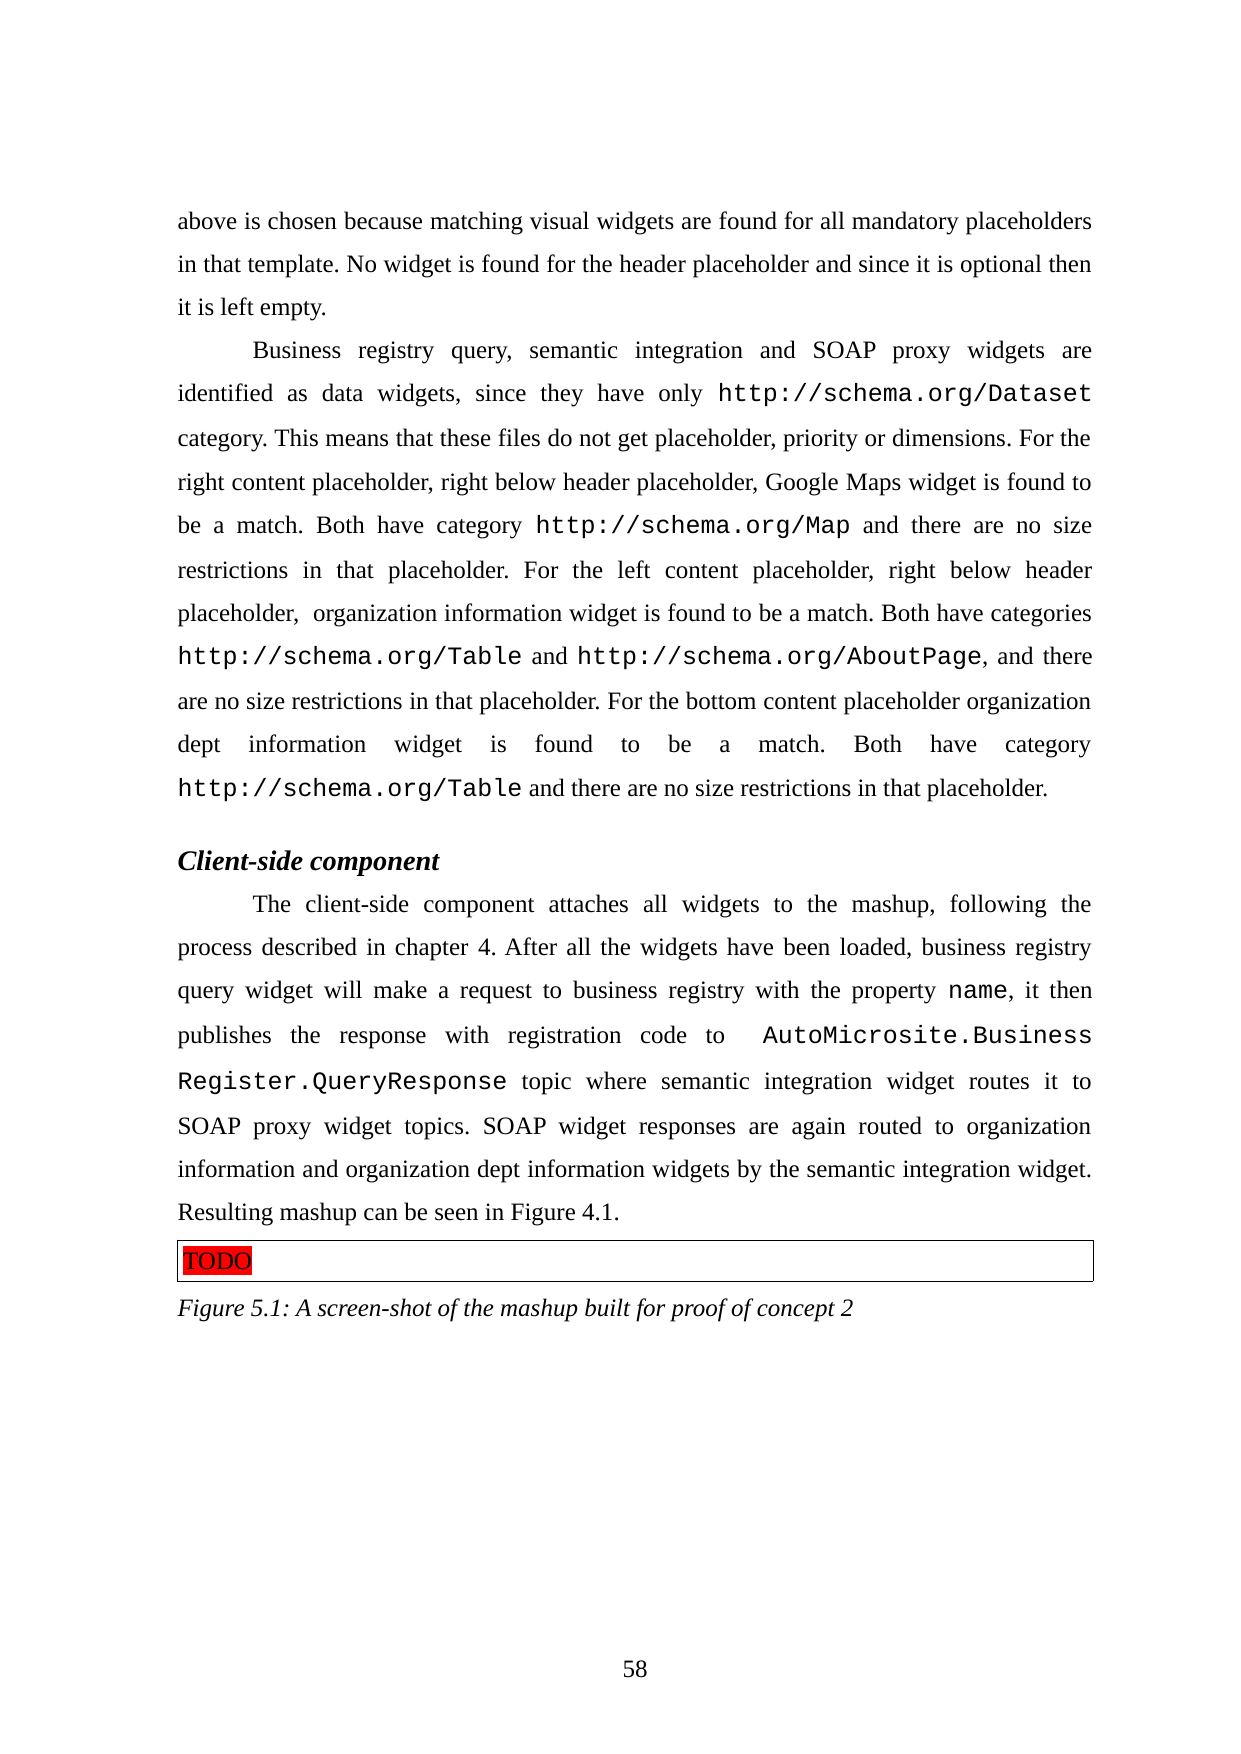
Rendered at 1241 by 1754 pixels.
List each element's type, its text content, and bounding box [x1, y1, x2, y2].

text Figure 5.1: A screen-shot of the mashup built for proof of concept 2 [177, 1293, 1093, 1322]
text above is chosen because matching visual widgets are found for all mandatory placeholders in that template. No widget is found for the header placeholder and since it is optional then it is left empty. [177, 206, 1093, 321]
table_header TODO [178, 1241, 1093, 1281]
text The client-side component attaches all widgets to the mashup, following the process described in chapter 4. After all the widgets have been loaded, business registry query widget will make a request to business registry with the property name, it then publishes the response with registration code to AutoMicrosite.Business Register.QueryResponse topic where semantic integration widget routes it to SOAP proxy widget topics. SOAP widget responses are again routed to organization information and organization dept information widgets by the semantic integration widget. Resulting mashup can be seen in Figure 4.1. [177, 889, 1093, 1226]
subtitle Client-side component [177, 844, 1093, 877]
text Business registry query, semantic integration and SOAP proxy widgets are identified as data widgets, since they have only http://schema.org/Dataset category. This means that these files do not get placeholder, priority or dimensions. For the right content placeholder, right below header placeholder, Google Maps widget is found to be a match. Both have category http://schema.org/Map and there are no size restrictions in that placeholder. For the left content placeholder, right below header placeholder, organization information widget is found to be a match. Both have categories http://schema.org/Table and http://schema.org/AboutPage, and there are no size restrictions in that placeholder. For the bottom content placeholder organization dept information widget is found to be a match. Both have category http://schema.org/Table and there are no size restrictions in that placeholder. [177, 335, 1093, 803]
